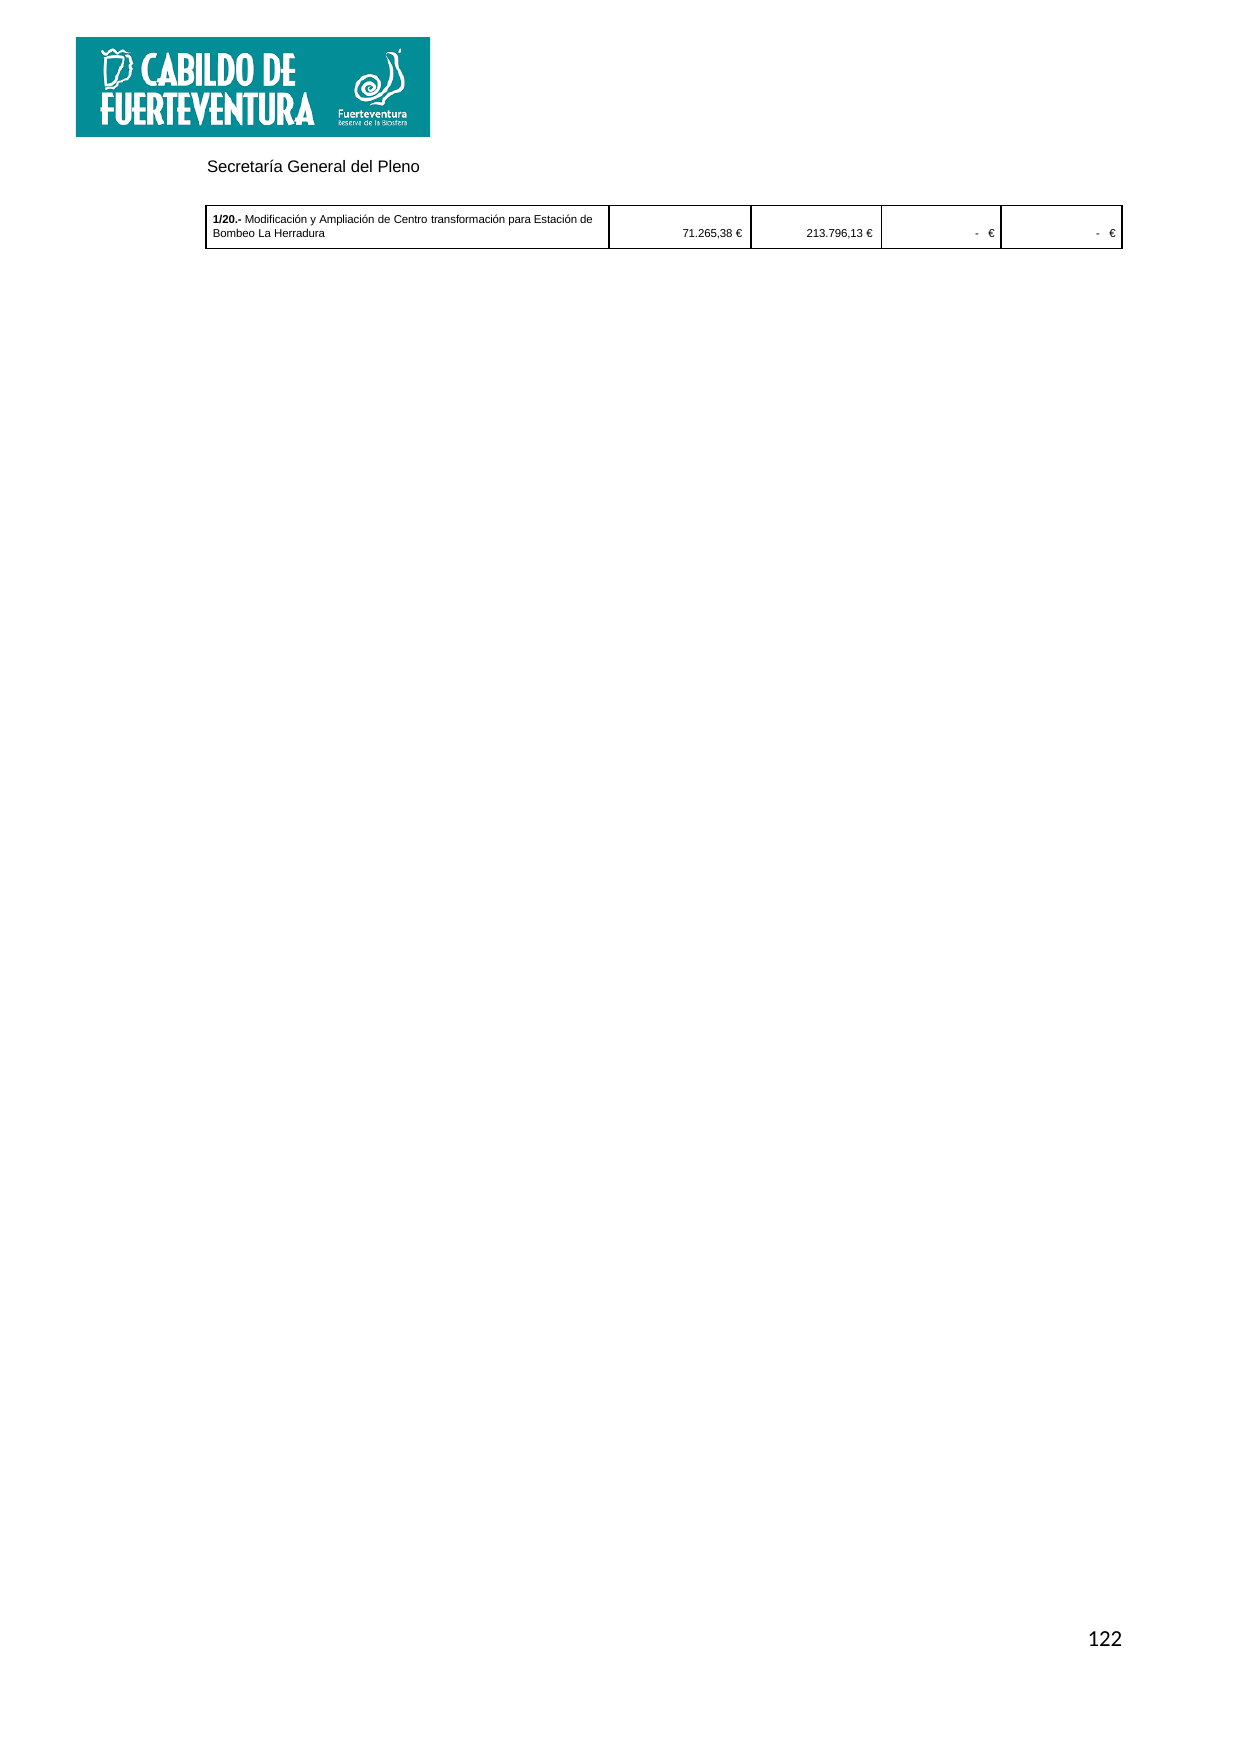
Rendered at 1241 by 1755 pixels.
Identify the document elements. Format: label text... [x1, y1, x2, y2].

table_cell 71.265,38 € [610, 206, 750, 247]
table_cell 213.796,13 € [752, 206, 881, 247]
table_cell 1/20.- Modificación y Ampliación de Centro transformación para Estación de Bombeo La Herradura [207, 206, 608, 247]
table_cell - € [1002, 206, 1121, 247]
table_cell - € [882, 206, 1000, 247]
